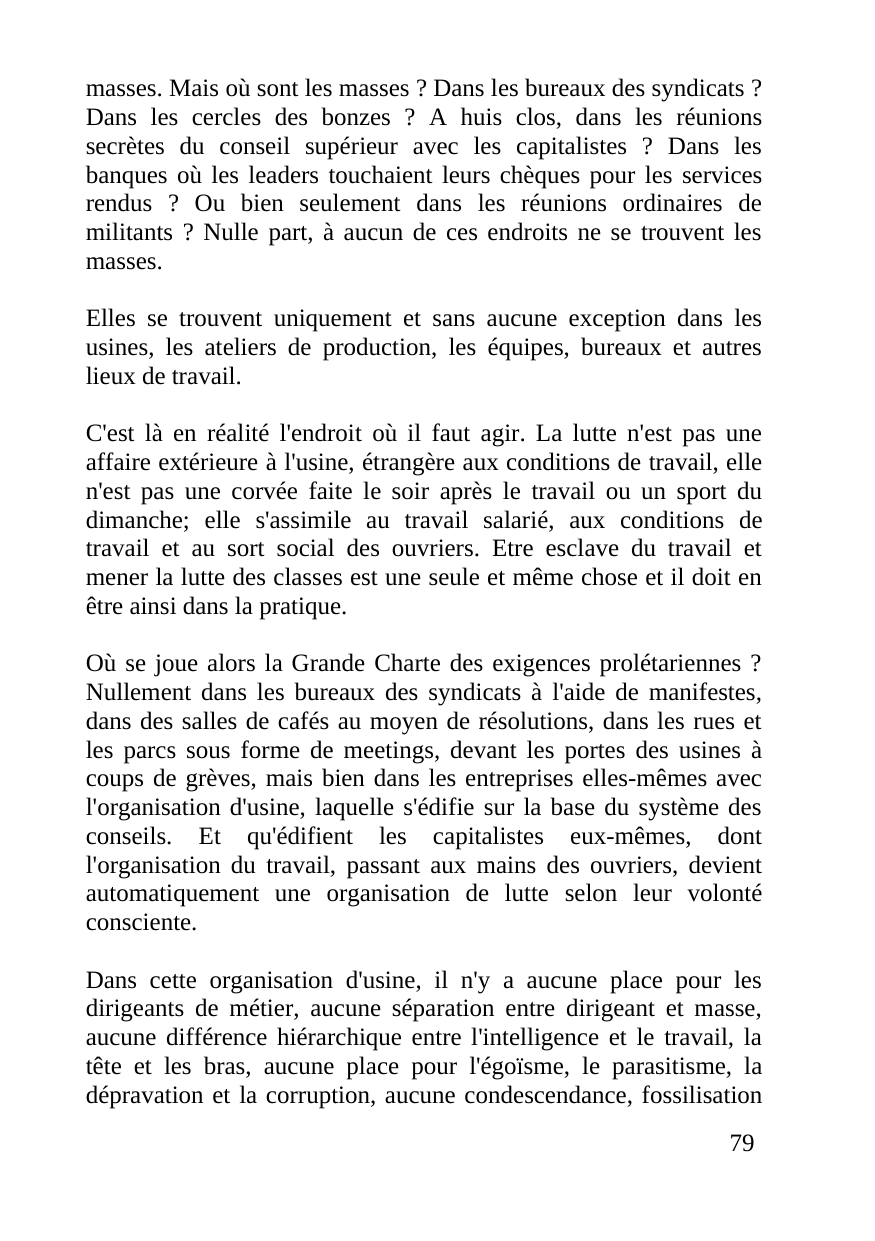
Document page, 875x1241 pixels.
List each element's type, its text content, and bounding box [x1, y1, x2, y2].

text masses. Mais où sont les masses ? Dans les bureaux des syndicats ? Dans les cercles des bonzes ? A huis clos, dans les réunions secrètes du conseil supérieur avec les capitalistes ? Dans les banques où les leaders touchaient leurs chèques pour les services rendus ? Ou bien seulement dans les réunions ordinaires de militants ? Nulle part, à aucun de ces endroits ne se trouvent les masses. [86, 73, 763, 275]
text Où se joue alors la Grande Charte des exigences prolétariennes ? Nullement dans les bureaux des syndicats à l'aide de manifestes, dans des salles de cafés au moyen de résolutions, dans les rues et les parcs sous forme de meetings, devant les portes des usines à coups de grèves, mais bien dans les entreprises elles-mêmes avec l'organisation d'usine, laquelle s'édifie sur la base du système des conseils. Et qu'édifient les capitalistes eux-mêmes, dont l'organisation du travail, passant aux mains des ouvriers, devient automatiquement une organisation de lutte selon leur volonté consciente. [86, 648, 763, 936]
text Dans cette organisation d'usine, il n'y a aucune place pour les dirigeants de métier, aucune séparation entre dirigeant et masse, aucune différence hiérarchique entre l'intelligence et le travail, la tête et les bras, aucune place pour l'égoïsme, le parasitisme, la dépravation et la corruption, aucune condescendance, fossilisation [86, 965, 763, 1108]
text C'est là en réalité l'endroit où il faut agir. La lutte n'est pas une affaire extérieure à l'usine, étrangère aux conditions de travail, elle n'est pas une corvée faite le soir après le travail ou un sport du dimanche; elle s'assimile au travail salarié, aux conditions de travail et au sort social des ouvriers. Etre esclave du travail et mener la lutte des classes est une seule et même chose et il doit en être ainsi dans la pratique. [86, 418, 763, 620]
text Elles se trouvent uniquement et sans aucune exception dans les usines, les ateliers de production, les équipes, bureaux et autres lieux de travail. [86, 303, 763, 390]
